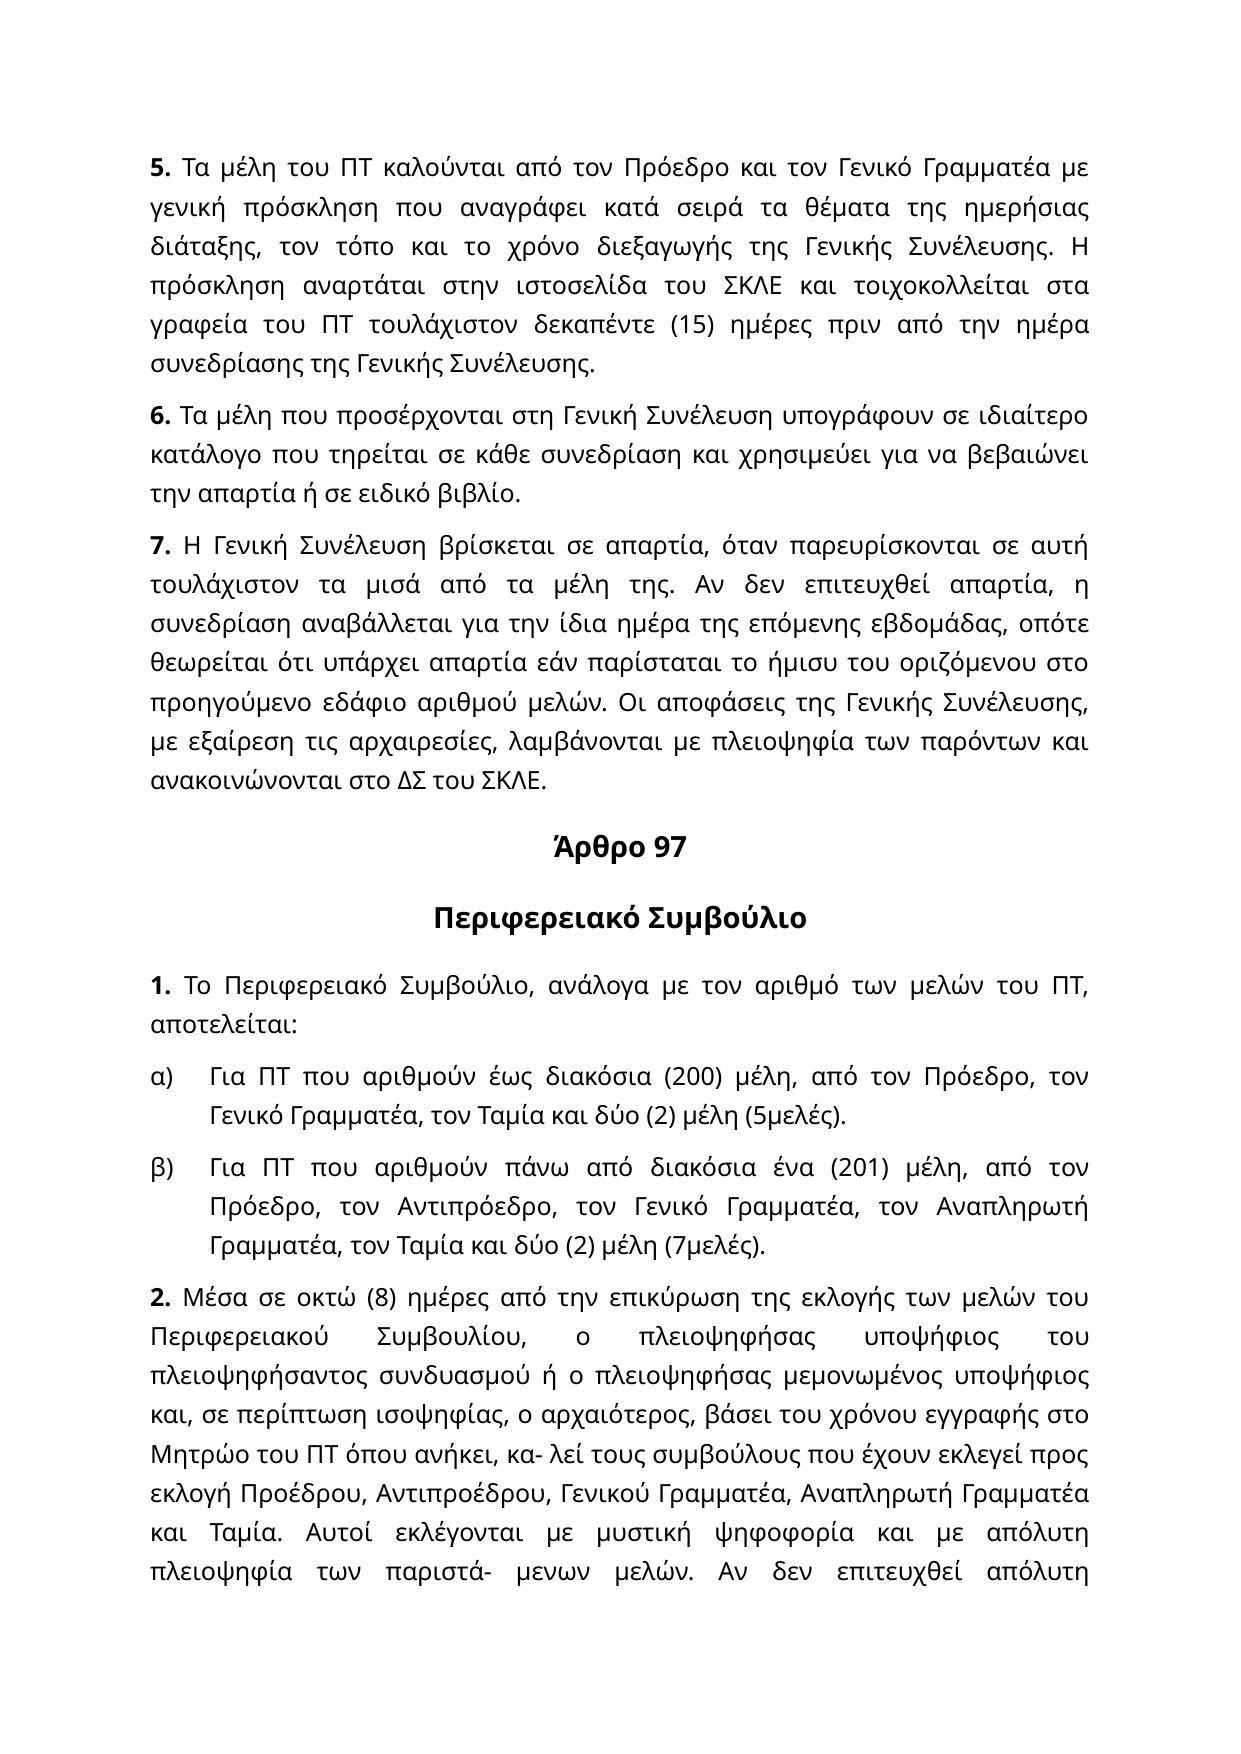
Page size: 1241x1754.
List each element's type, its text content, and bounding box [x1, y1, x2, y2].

text 1. Το Περιφερειακό Συμβούλιο, ανάλογα με τον αριθμό των μελών του ΠΤ, αποτελείται: [150, 968, 1090, 1041]
text 5. Τα μέλη του ΠΤ καλούνται από τον Πρόεδρο και τον Γενικό Γραμματέα με γενική πρόσκληση που αναγράφει κατά σειρά τα θέματα της ημερήσιας διάταξης, τον τόπο και το χρόνο διεξαγωγής της Γενικής Συνέλευσης. Η πρόσκληση αναρτάται στην ιστοσελίδα του ΣΚΛΕ και τοιχοκολλείται στα γραφεία του ΠΤ τουλάχιστον δεκαπέντε (15) ημέρες πριν από την ημέρα συνεδρίασης της Γενικής Συνέλευσης. [150, 150, 1090, 380]
subtitle Περιφερειακό Συμβούλιο [150, 897, 1090, 937]
subtitle Άρθρο 97 [150, 827, 1090, 866]
text 7. Η Γενική Συνέλευση βρίσκεται σε απαρτία, όταν παρευρίσκονται σε αυτή τουλάχιστον τα μισά από τα μέλη της. Αν δεν επιτευχθεί απαρτία, η συνεδρίαση αναβάλλεται για την ίδια ημέρα της επόμενης εβδομάδας, οπότε θεωρείται ότι υπάρχει απαρτία εάν παρίσταται το ήμισυ του οριζόμενου στο προηγούμενο εδάφιο αριθμού μελών. Οι αποφάσεις της Γενικής Συνέλευσης, με εξαίρεση τις αρχαιρεσίες, λαμβάνονται με πλειοψηφία των παρόντων και ανακοινώνονται στο ΔΣ του ΣΚΛΕ. [150, 527, 1090, 797]
text 2. Μέσα σε οκτώ (8) ημέρες από την επικύρωση της εκλογής των μελών του Περιφερειακού Συμβουλίου, ο πλειοψηφήσας υποψήφιος του πλειοψηφήσαντος συνδυασμού ή ο πλειοψηφήσας μεμονωμένος υποψήφιος και, σε περίπτωση ισοψηφίας, ο αρχαιότερος, βάσει του χρόνου εγγραφής στο Μητρώο του ΠΤ όπου ανήκει, κα- λεί τους συμβούλους που έχουν εκλεγεί προς εκλογή Προέδρου, Αντιπροέδρου, Γενικού Γραμματέα, Αναπληρωτή Γραμματέα και Ταμία. Αυτοί εκλέγονται με μυστική ψηφοφορία και με απόλυτη πλειοψηφία των παριστά- μενων μελών. Αν δεν επιτευχθεί απόλυτη [150, 1279, 1090, 1588]
list α) Για ΠΤ που αριθμούν έως διακόσια (200) μέλη, από τον Πρόεδρο, τον Γενικό Γραμματέα, τον Ταμία και δύο (2) μέλη (5μελές). [150, 1059, 1090, 1132]
text 6. Τα μέλη που προσέρχονται στη Γενική Συνέλευση υπογράφουν σε ιδιαίτερο κατάλογο που τηρείται σε κάθε συνεδρίαση και χρησιμεύει για να βεβαιώνει την απαρτία ή σε ειδικό βιβλίο. [150, 397, 1090, 510]
list β) Για ΠΤ που αριθμούν πάνω από διακόσια ένα (201) μέλη, από τον Πρόεδρο, τον Αντιπρόεδρο, τον Γενικό Γραμματέα, τον Αναπληρωτή Γραμματέα, τον Ταμία και δύο (2) μέλη (7μελές). [150, 1149, 1090, 1262]
